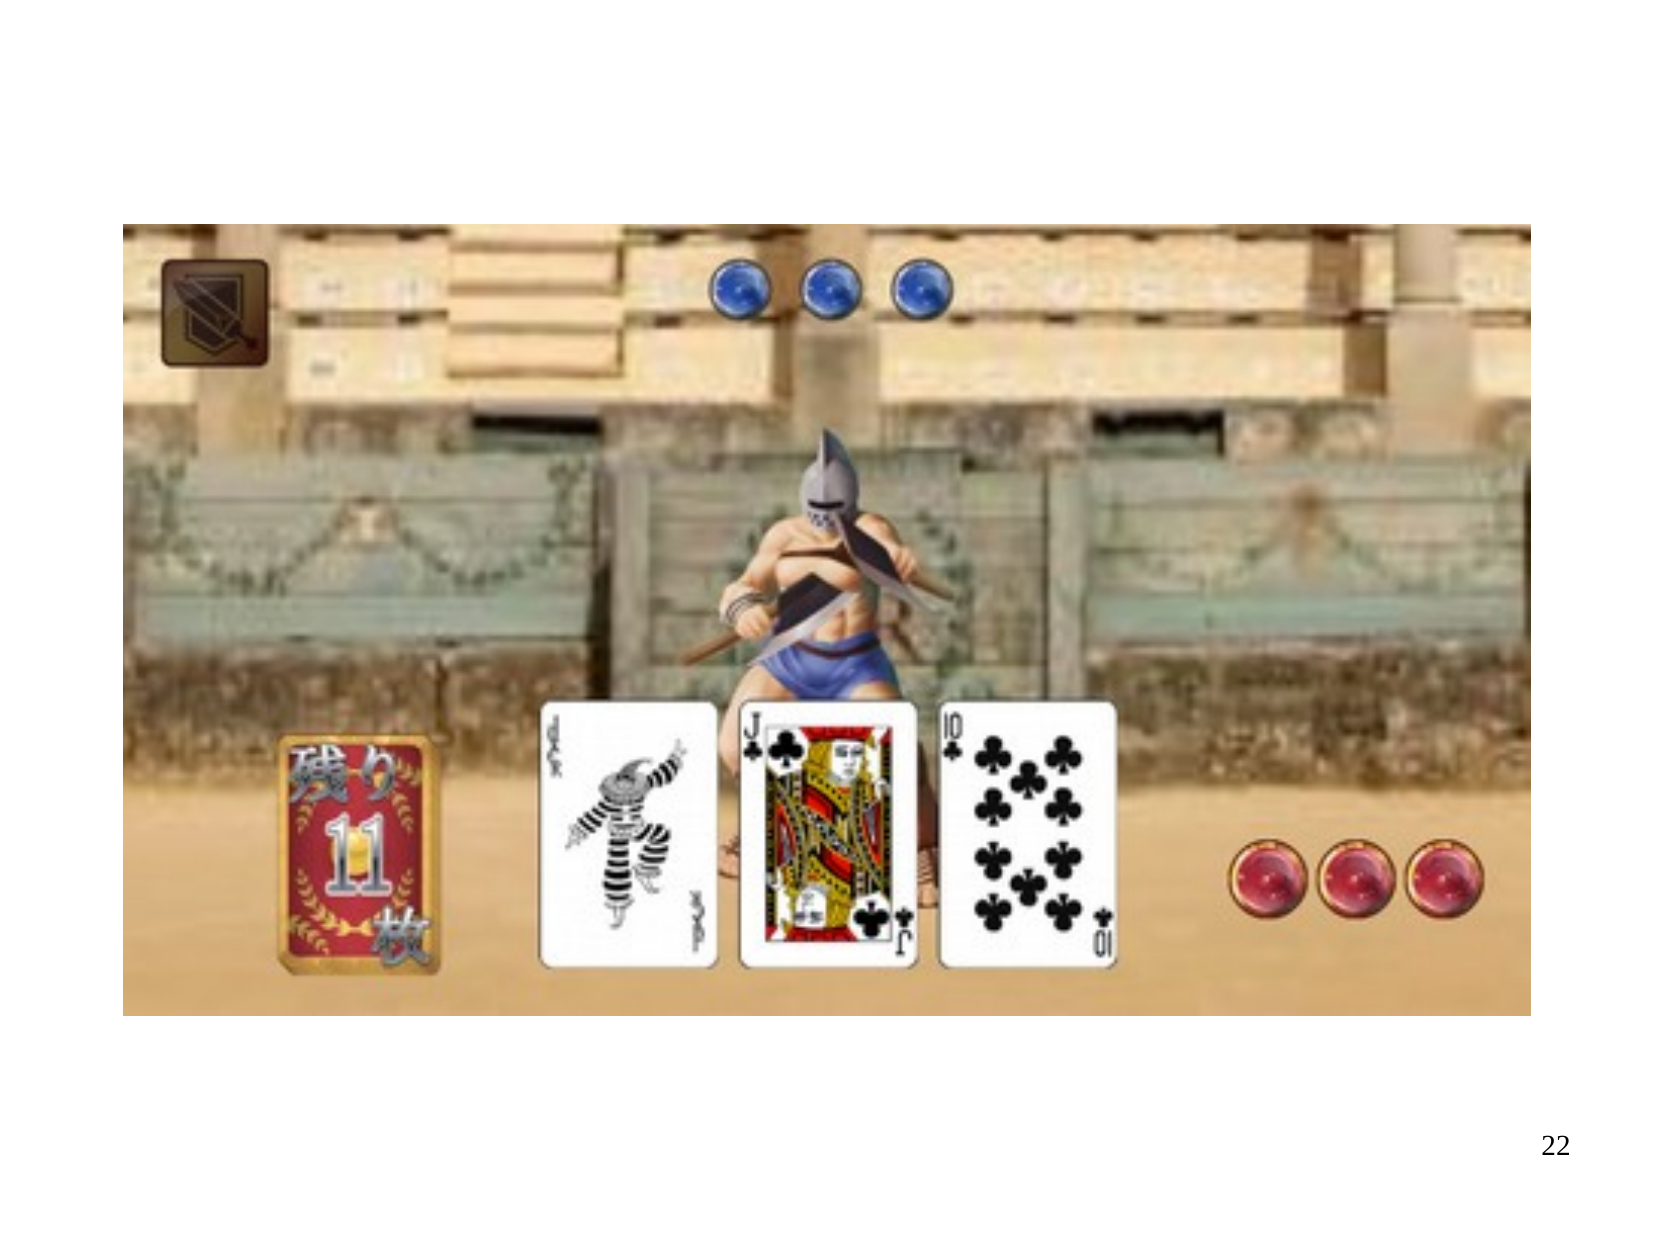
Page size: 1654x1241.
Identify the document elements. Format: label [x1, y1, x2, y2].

picture [123, 224, 1531, 1016]
